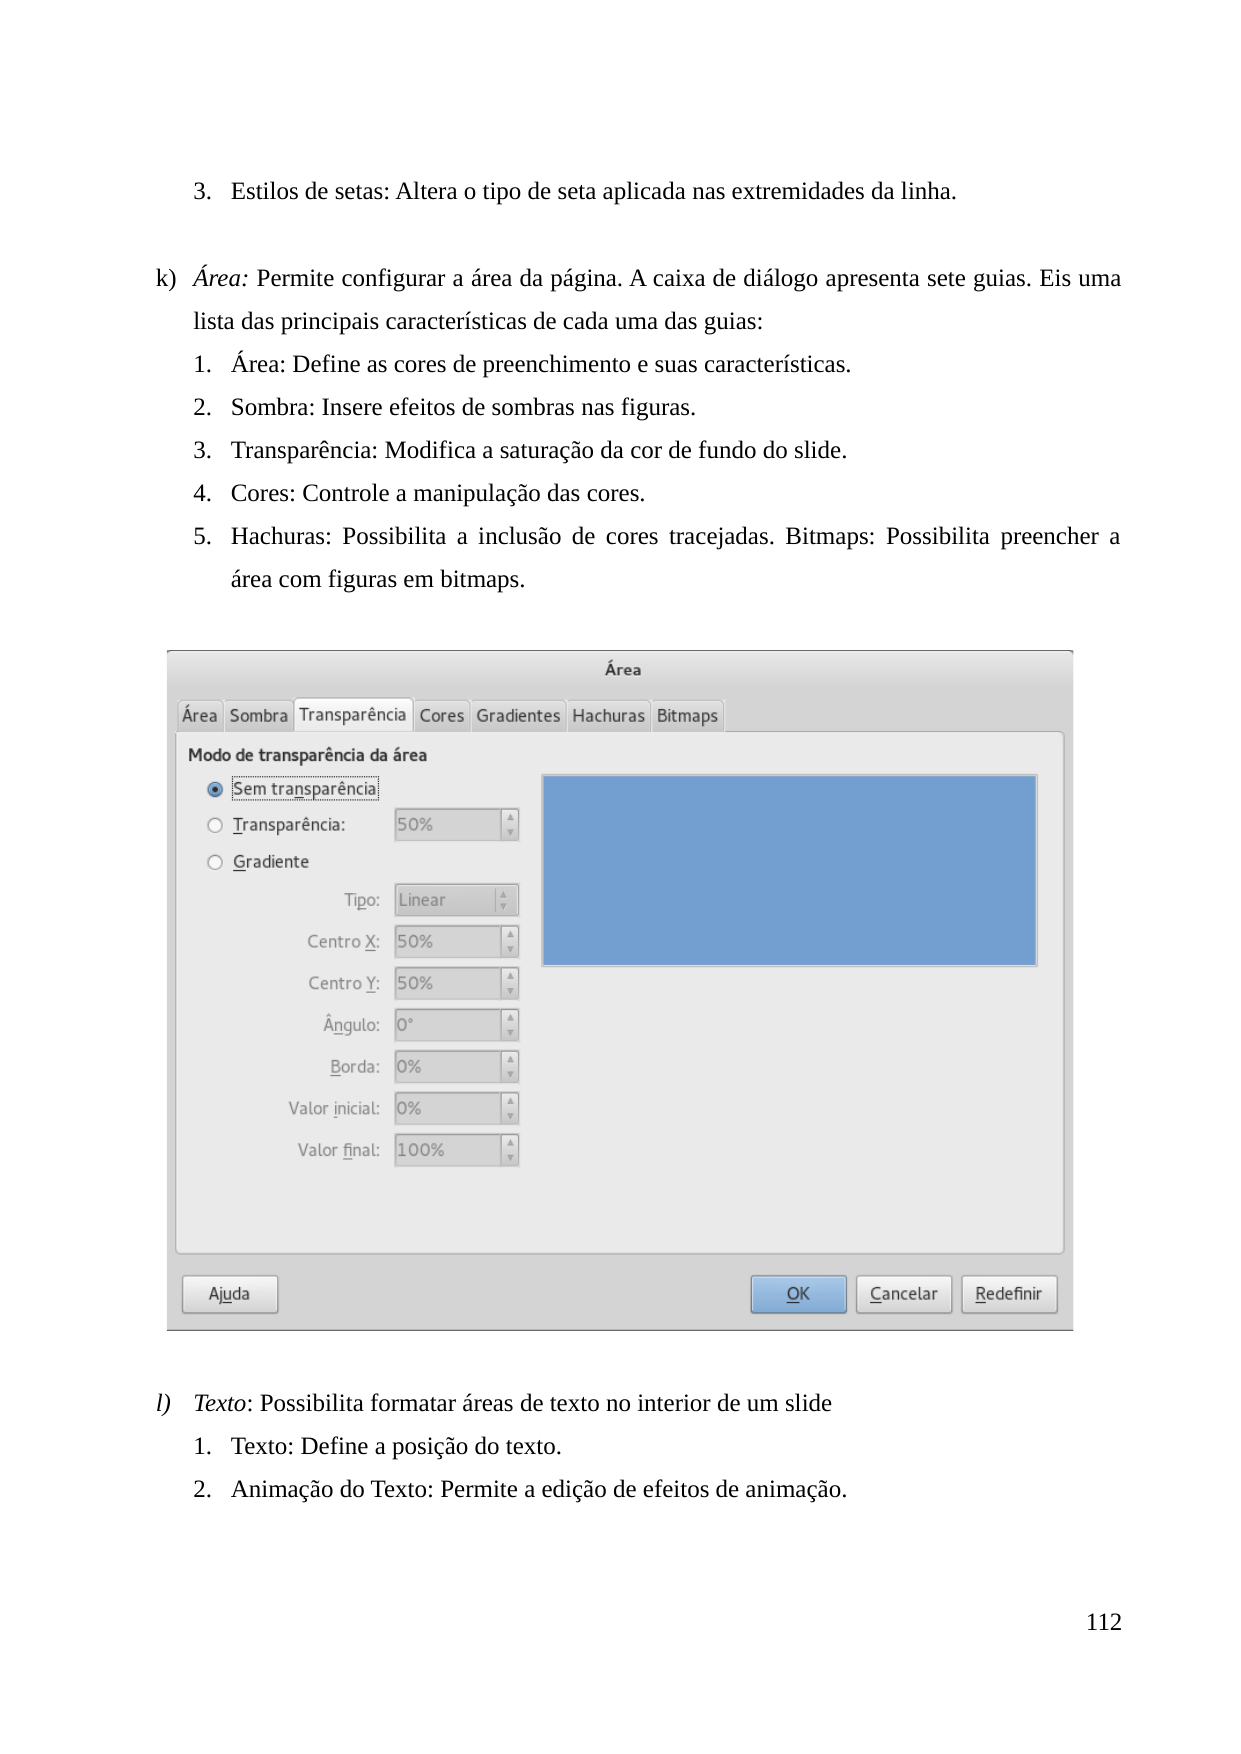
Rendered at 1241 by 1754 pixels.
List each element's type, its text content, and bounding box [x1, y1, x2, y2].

list Texto: Possibilita formatar áreas de texto no interior de um slide [156, 1388, 1122, 1417]
list Cores: Controle a manipulação das cores. [193, 478, 1122, 507]
list Animação do Texto: Permite a edição de efeitos de animação. [193, 1474, 1122, 1503]
picture [166, 650, 1074, 1331]
list Estilos de setas: Altera o tipo de seta aplicada nas extremidades da linha. [193, 176, 1122, 205]
list Texto: Define a posição do texto. [193, 1431, 1122, 1460]
list Hachuras: Possibilita a inclusão de cores tracejadas. Bitmaps: Possibilita preencher a área com figuras em bitmaps. [193, 521, 1122, 593]
list Área: Define as cores de preenchimento e suas características. [193, 349, 1122, 378]
list Sombra: Insere efeitos de sombras nas figuras. [193, 392, 1122, 421]
list Área: Permite configurar a área da página. A caixa de diálogo apresenta sete guias. Eis uma lista das principais características de cada uma das guias: [156, 263, 1122, 334]
list Transparência: Modifica a saturação da cor de fundo do slide. [193, 435, 1122, 464]
